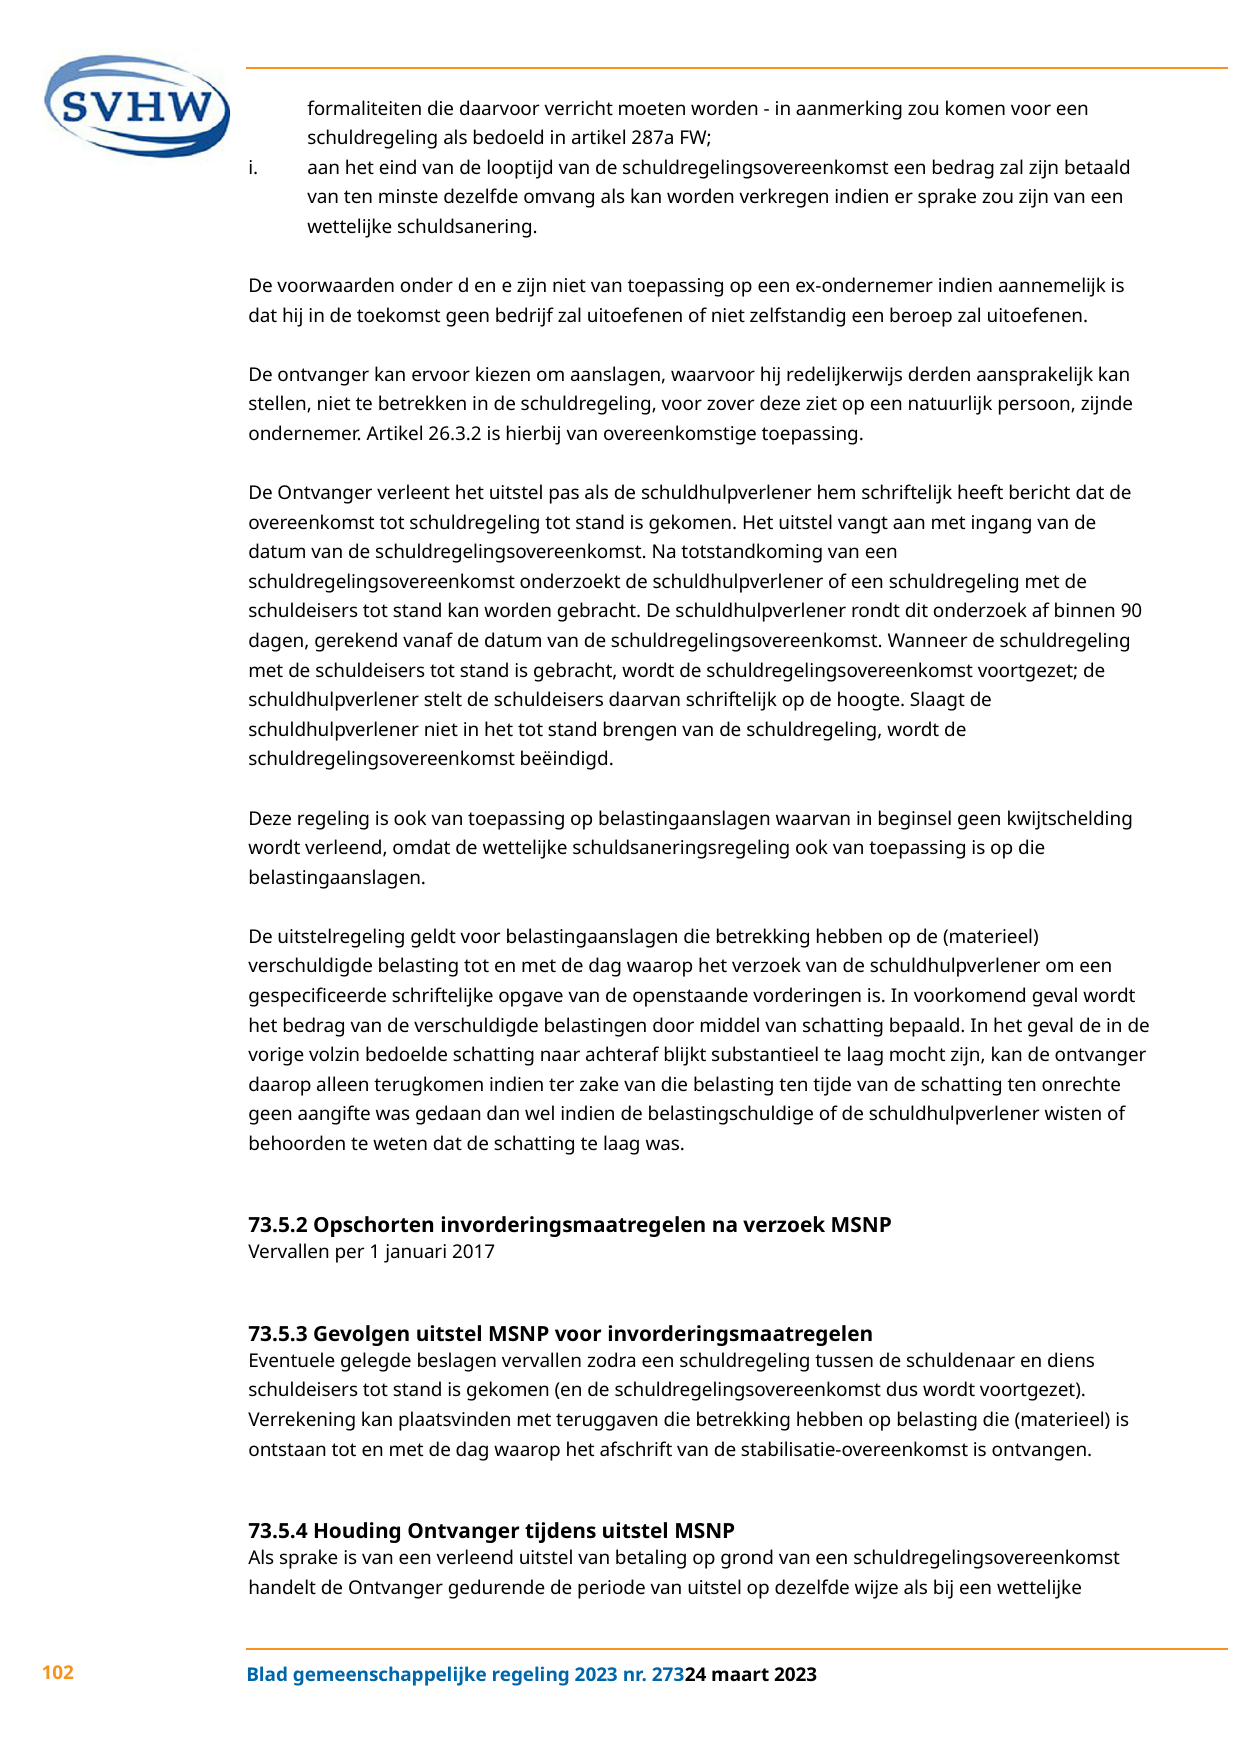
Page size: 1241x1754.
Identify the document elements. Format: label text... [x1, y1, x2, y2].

text De uitstelregeling geldt voor belastingaanslagen die betrekking hebben op de (materieel) verschuldigde belasting tot en met de dag waarop het verzoek van de schuldhulpverlener om een gespecificeerde schriftelijke opgave van de openstaande vorderingen is. In voorkomend geval wordt het bedrag van de verschuldigde belastingen door middel van schatting bepaald. In het geval de in de vorige volzin bedoelde schatting naar achteraf blijkt substantieel te laag mocht zijn, kan de ontvanger daarop alleen terugkomen indien ter zake van die belasting ten tijde van de schatting ten onrechte geen aangifte was gedaan dan wel indien de belastingschuldige of de schuldhulpverlener wisten of behoorden te weten dat de schatting te laag was. [248, 923, 1152, 1156]
picture [41, 47, 231, 172]
text Vervallen per 1 januari 2017 [248, 1239, 1152, 1264]
list formaliteiten die daarvoor verricht moeten worden - in aanmerking zou komen voor een schuldregeling als bedoeld in artikel 287a FW; [248, 95, 1152, 150]
text Als sprake is van een verleend uitstel van betaling op grond van een schuldregelingsovereenkomst handelt de Ontvanger gedurende de periode van uitstel op dezelfde wijze als bij een wettelijke [248, 1544, 1152, 1599]
text De voorwaarden onder d en e zijn niet van toepassing op een ex-ondernemer indien aannemelijk is dat hij in de toekomst geen bedrijf zal uitoefenen of niet zelfstandig een beroep zal uitoefenen. [248, 272, 1152, 328]
list aan het eind van de looptijd van de schuldregelingsovereenkomst een bedrag zal zijn betaald van ten minste dezelfde omvang als kan worden verkregen indien er sprake zou zijn van een wettelijke schuldsanering. [248, 154, 1152, 239]
text 73.5.4 Houding Ontvanger tijdens uitstel MSNP [248, 1516, 1152, 1544]
text 73.5.2 Opschorten invorderingsmaatregelen na verzoek MSNP [248, 1210, 1152, 1239]
text De ontvanger kan ervoor kiezen om aanslagen, waarvoor hij redelijkerwijs derden aansprakelijk kan stellen, niet te betrekken in de schuldregeling, voor zover deze ziet op een natuurlijk persoon, zijnde ondernemer. Artikel 26.3.2 is hierbij van overeenkomstige toepassing. [248, 361, 1152, 446]
text Deze regeling is ook van toepassing op belastingaanslagen waarvan in beginsel geen kwijtschelding wordt verleend, omdat de wettelijke schuldsaneringsregeling ook van toepassing is op die belastingaanslagen. [248, 805, 1152, 890]
text Eventuele gelegde beslagen vervallen zodra een schuldregeling tussen de schuldenaar en diens schuldeisers tot stand is gekomen (en de schuldregelingsovereenkomst dus wordt voortgezet). Verrekening kan plaatsvinden met teruggaven die betrekking hebben op belasting die (materieel) is ontstaan tot en met de dag waarop het afschrift van de stabilisatie-overeenkomst is ontvangen. [248, 1347, 1152, 1462]
text De Ontvanger verleent het uitstel pas als de schuldhulpverlener hem schriftelijk heeft bericht dat de overeenkomst tot schuldregeling tot stand is gekomen. Het uitstel vangt aan met ingang van de datum van de schuldregelingsovereenkomst. Na totstandkoming van een schuldregelingsovereenkomst onderzoekt de schuldhulpverlener of een schuldregeling met de schuldeisers tot stand kan worden gebracht. De schuldhulpverlener rondt dit onderzoek af binnen 90 dagen, gerekend vanaf de datum van de schuldregelingsovereenkomst. Wanneer de schuldregeling met de schuldeisers tot stand is gebracht, wordt de schuldregelingsovereenkomst voortgezet; de schuldhulpverlener stelt de schuldeisers daarvan schriftelijk op de hoogte. Slaagt de schuldhulpverlener niet in het tot stand brengen van de schuldregeling, wordt de schuldregelingsovereenkomst beëindigd. [248, 479, 1152, 771]
text 73.5.3 Gevolgen uitstel MSNP voor invorderingsmaatregelen [248, 1319, 1152, 1347]
